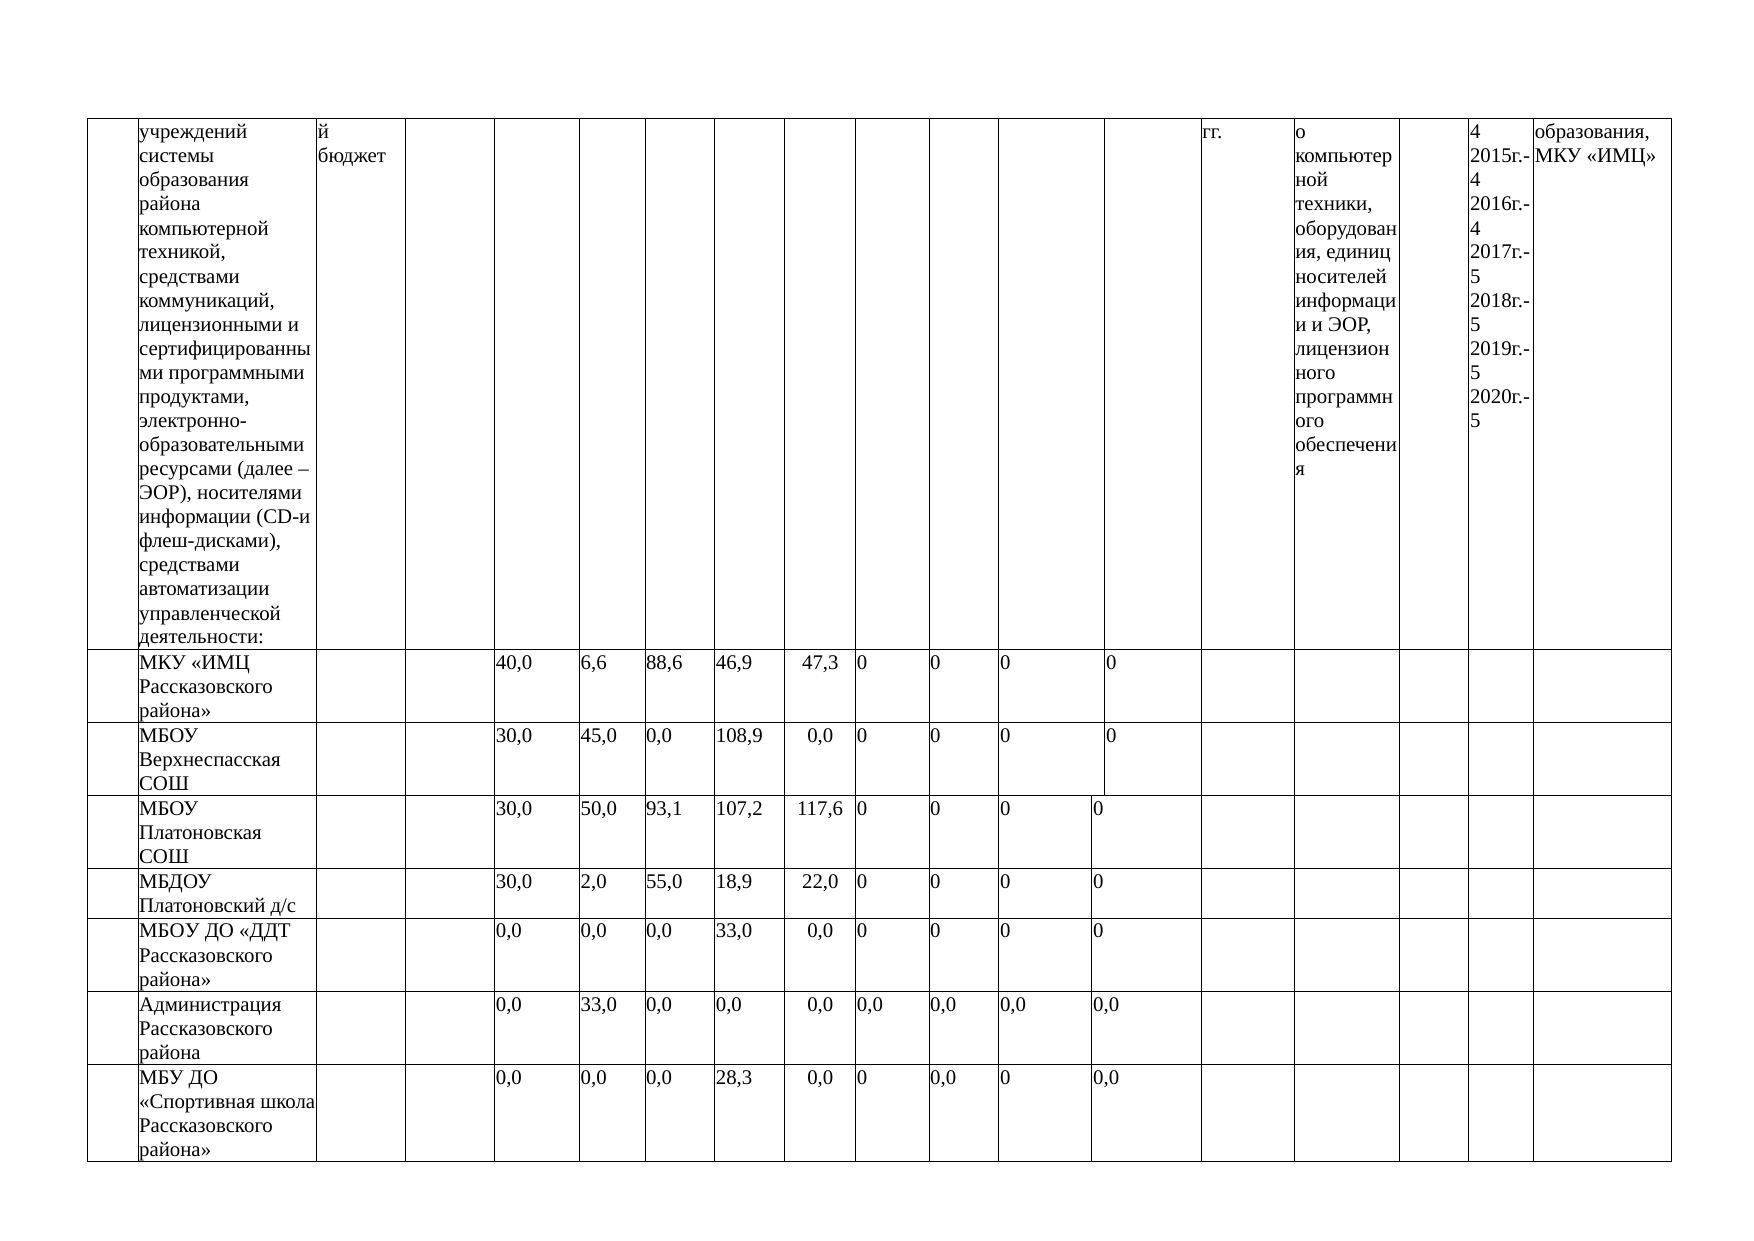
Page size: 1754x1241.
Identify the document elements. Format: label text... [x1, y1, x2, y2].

table_cell [785, 119, 855, 648]
table_cell [1400, 796, 1468, 868]
table_cell [1534, 869, 1671, 917]
table_cell гг. [1202, 119, 1294, 648]
table_cell [1534, 723, 1671, 795]
table_cell [1685, 722, 1691, 795]
table_cell [580, 119, 645, 648]
table_cell [1295, 1065, 1399, 1161]
table_cell 0 [999, 723, 1104, 795]
table_cell [406, 919, 494, 991]
table_cell 0,0 [856, 992, 929, 1064]
table_cell [75, 918, 87, 991]
table_cell 40,0 [495, 650, 579, 722]
table_cell 93,1 [646, 796, 714, 868]
table_cell 55,0 [646, 869, 714, 917]
table_cell 0 [930, 869, 998, 917]
table_cell 0,0 [646, 919, 714, 991]
table_cell 0 [999, 796, 1091, 868]
table_cell й бюджет [317, 119, 405, 648]
table_cell о компьютерной техники, оборудования, единиц носителей информации и ЭОР, лицензионного программного обеспечения [1295, 119, 1399, 648]
table_cell [495, 119, 579, 648]
table_cell 28,3 [715, 1065, 784, 1161]
table_cell 0,0 [580, 919, 645, 991]
table_cell [317, 796, 405, 868]
table_cell [406, 869, 494, 917]
table_cell [1676, 649, 1680, 722]
table_cell МБОУ Платоновская СОШ [139, 796, 316, 868]
table_cell 88,6 [646, 650, 714, 722]
table_cell 46,9 [715, 650, 784, 722]
table_cell [406, 119, 494, 648]
table_cell [1400, 1065, 1468, 1161]
table_cell [1672, 991, 1676, 1064]
table_cell Администрация Рассказовского района [139, 992, 316, 1064]
table_cell 0,0 [930, 1065, 998, 1161]
table_cell МБОУ Верхнеспасская СОШ [139, 723, 316, 795]
table_cell [317, 869, 405, 917]
table_cell [715, 119, 784, 648]
table_cell [1672, 918, 1676, 991]
table_cell [1676, 795, 1680, 868]
table_cell [1469, 919, 1533, 991]
table_cell [1685, 1064, 1691, 1161]
table_cell 0 [930, 650, 998, 722]
table_cell [1680, 118, 1684, 648]
table_cell [1202, 796, 1294, 868]
table_cell 2,0 [580, 869, 645, 917]
table_cell МБУ ДО «Спортивная школа Рассказовского района» [139, 1065, 316, 1161]
table_cell 0 [930, 723, 998, 795]
table_cell 0,0 [999, 992, 1091, 1064]
table_cell [406, 992, 494, 1064]
table_cell 107,2 [715, 796, 784, 868]
table_cell [1685, 868, 1691, 917]
table_cell [1672, 118, 1676, 648]
table_cell [1400, 119, 1468, 648]
table_cell [930, 119, 998, 648]
table_cell 0 [999, 650, 1104, 722]
table_cell [317, 723, 405, 795]
table_cell 0 [856, 1065, 929, 1161]
table_cell [1202, 992, 1294, 1064]
table_cell образования, МКУ «ИМЦ» [1534, 119, 1671, 648]
table_cell [88, 119, 138, 648]
table_cell [1202, 869, 1294, 917]
table_cell [75, 868, 87, 917]
table_cell [1469, 796, 1533, 868]
table_cell 0 [1105, 723, 1201, 795]
table_cell [1295, 723, 1399, 795]
table_cell [1676, 868, 1680, 917]
table_cell 30,0 [495, 723, 579, 795]
table_cell [88, 992, 138, 1064]
table_cell [88, 723, 138, 795]
table_cell 0,0 [1092, 1065, 1201, 1161]
table_cell [317, 650, 405, 722]
table_cell [1295, 650, 1399, 722]
table_cell [1685, 991, 1691, 1064]
table_cell [856, 119, 929, 648]
table_cell [1680, 795, 1684, 868]
table_cell [1469, 1065, 1533, 1161]
table_cell МБДОУ Платоновский д/с [139, 869, 316, 917]
table_cell 0,0 [785, 723, 855, 795]
table_cell 50,0 [580, 796, 645, 868]
table_cell [1534, 1065, 1671, 1161]
table_cell 4 2015г.- 4 2016г.- 4 2017г.- 5 2018г.- 5 2019г.- 5 2020г.- 5 [1469, 119, 1533, 648]
table_cell [88, 869, 138, 917]
table_cell 30,0 [495, 796, 579, 868]
table_cell 0,0 [785, 1065, 855, 1161]
table_cell [1295, 796, 1399, 868]
table_cell 33,0 [715, 919, 784, 991]
table_cell [1672, 868, 1676, 917]
table_cell 0 [1105, 650, 1201, 722]
table_cell [1400, 992, 1468, 1064]
table_cell [1534, 650, 1671, 722]
table_cell [1676, 918, 1680, 991]
table_cell [1400, 869, 1468, 917]
table_cell [646, 119, 714, 648]
table_cell МКУ «ИМЦ Рассказовского района» [139, 650, 316, 722]
table_cell [1672, 1064, 1676, 1161]
table_cell [1202, 723, 1294, 795]
table_cell [88, 919, 138, 991]
table_cell [88, 796, 138, 868]
table_cell [1105, 119, 1201, 648]
table_cell [1672, 649, 1676, 722]
table_cell [1676, 118, 1680, 648]
table_cell 0,0 [646, 992, 714, 1064]
table_cell [1469, 650, 1533, 722]
table_cell [317, 1065, 405, 1161]
table_cell [75, 118, 87, 648]
table_cell 0 [999, 919, 1091, 991]
table_cell 0,0 [1092, 992, 1201, 1064]
table_cell [1469, 992, 1533, 1064]
table_cell [1672, 795, 1676, 868]
table_cell [1534, 992, 1671, 1064]
table_cell [75, 649, 87, 722]
table_cell [1680, 868, 1684, 917]
table_cell 0 [930, 796, 998, 868]
table_cell [1685, 649, 1691, 722]
table_cell [406, 723, 494, 795]
table_cell [406, 1065, 494, 1161]
table_cell 0 [1092, 796, 1201, 868]
table_cell [1685, 918, 1691, 991]
table_cell [75, 991, 87, 1064]
table_cell 0 [1092, 919, 1201, 991]
table_cell [1534, 919, 1671, 991]
table_cell [1685, 118, 1691, 648]
table_cell [1202, 919, 1294, 991]
table_cell [317, 919, 405, 991]
table_cell [999, 119, 1104, 648]
table_cell [1680, 991, 1684, 1064]
table_cell 0 [856, 919, 929, 991]
table_cell 0,0 [580, 1065, 645, 1161]
table_cell [1534, 796, 1671, 868]
table_cell 0,0 [646, 723, 714, 795]
table_cell [1680, 918, 1684, 991]
table_cell [75, 722, 87, 795]
table_cell [317, 992, 405, 1064]
table_cell 0,0 [930, 992, 998, 1064]
table_cell [1672, 722, 1676, 795]
table_cell 0 [856, 650, 929, 722]
table_cell [1295, 869, 1399, 917]
table_cell 0,0 [785, 919, 855, 991]
table_cell [1469, 723, 1533, 795]
table_cell 0 [856, 723, 929, 795]
table_cell 0,0 [785, 992, 855, 1064]
table_cell [1202, 1065, 1294, 1161]
table_cell учреждений системы образования района компьютерной техникой, средствами коммуникаций, лицензионными и сертифицированными программными продуктами, электронно-образовательными ресурсами (далее – ЭОР), носителями информации (CD-и флеш-дисками), средствами автоматизации управленческой деятельности: [139, 119, 316, 648]
table_cell [75, 1064, 87, 1161]
table_cell [1202, 650, 1294, 722]
table_cell [1400, 919, 1468, 991]
table_cell 33,0 [580, 992, 645, 1064]
table_cell 0,0 [495, 992, 579, 1064]
table_cell [1680, 649, 1684, 722]
table_cell 0 [1092, 869, 1201, 917]
table_cell [1676, 991, 1680, 1064]
table_cell 0,0 [495, 919, 579, 991]
table_cell [1400, 650, 1468, 722]
table_cell [1676, 1064, 1680, 1161]
table_cell 0 [856, 869, 929, 917]
table_cell 47,3 [785, 650, 855, 722]
table_cell 0 [999, 1065, 1091, 1161]
table_cell [406, 650, 494, 722]
table_cell [88, 650, 138, 722]
table_cell 45,0 [580, 723, 645, 795]
table_cell 108,9 [715, 723, 784, 795]
table_cell 0 [930, 919, 998, 991]
table_cell [406, 796, 494, 868]
table_cell [1676, 722, 1680, 795]
table_cell [1469, 869, 1533, 917]
table_cell [1685, 795, 1691, 868]
table_cell 0 [856, 796, 929, 868]
table_cell [1295, 992, 1399, 1064]
table_cell 22,0 [785, 869, 855, 917]
table_cell [88, 1065, 138, 1161]
table_cell [1295, 919, 1399, 991]
table_cell [75, 795, 87, 868]
table_cell 0 [999, 869, 1091, 917]
table_cell 30,0 [495, 869, 579, 917]
table_cell [1680, 1064, 1684, 1161]
table_cell 0,0 [715, 992, 784, 1064]
table_cell 0,0 [646, 1065, 714, 1161]
table_cell [1400, 723, 1468, 795]
table_cell [1680, 722, 1684, 795]
table_cell 6,6 [580, 650, 645, 722]
table_cell 18,9 [715, 869, 784, 917]
table_cell 0,0 [495, 1065, 579, 1161]
table_cell МБОУ ДО «ДДТ Рассказовского района» [139, 919, 316, 991]
table_cell 117,6 [785, 796, 855, 868]
